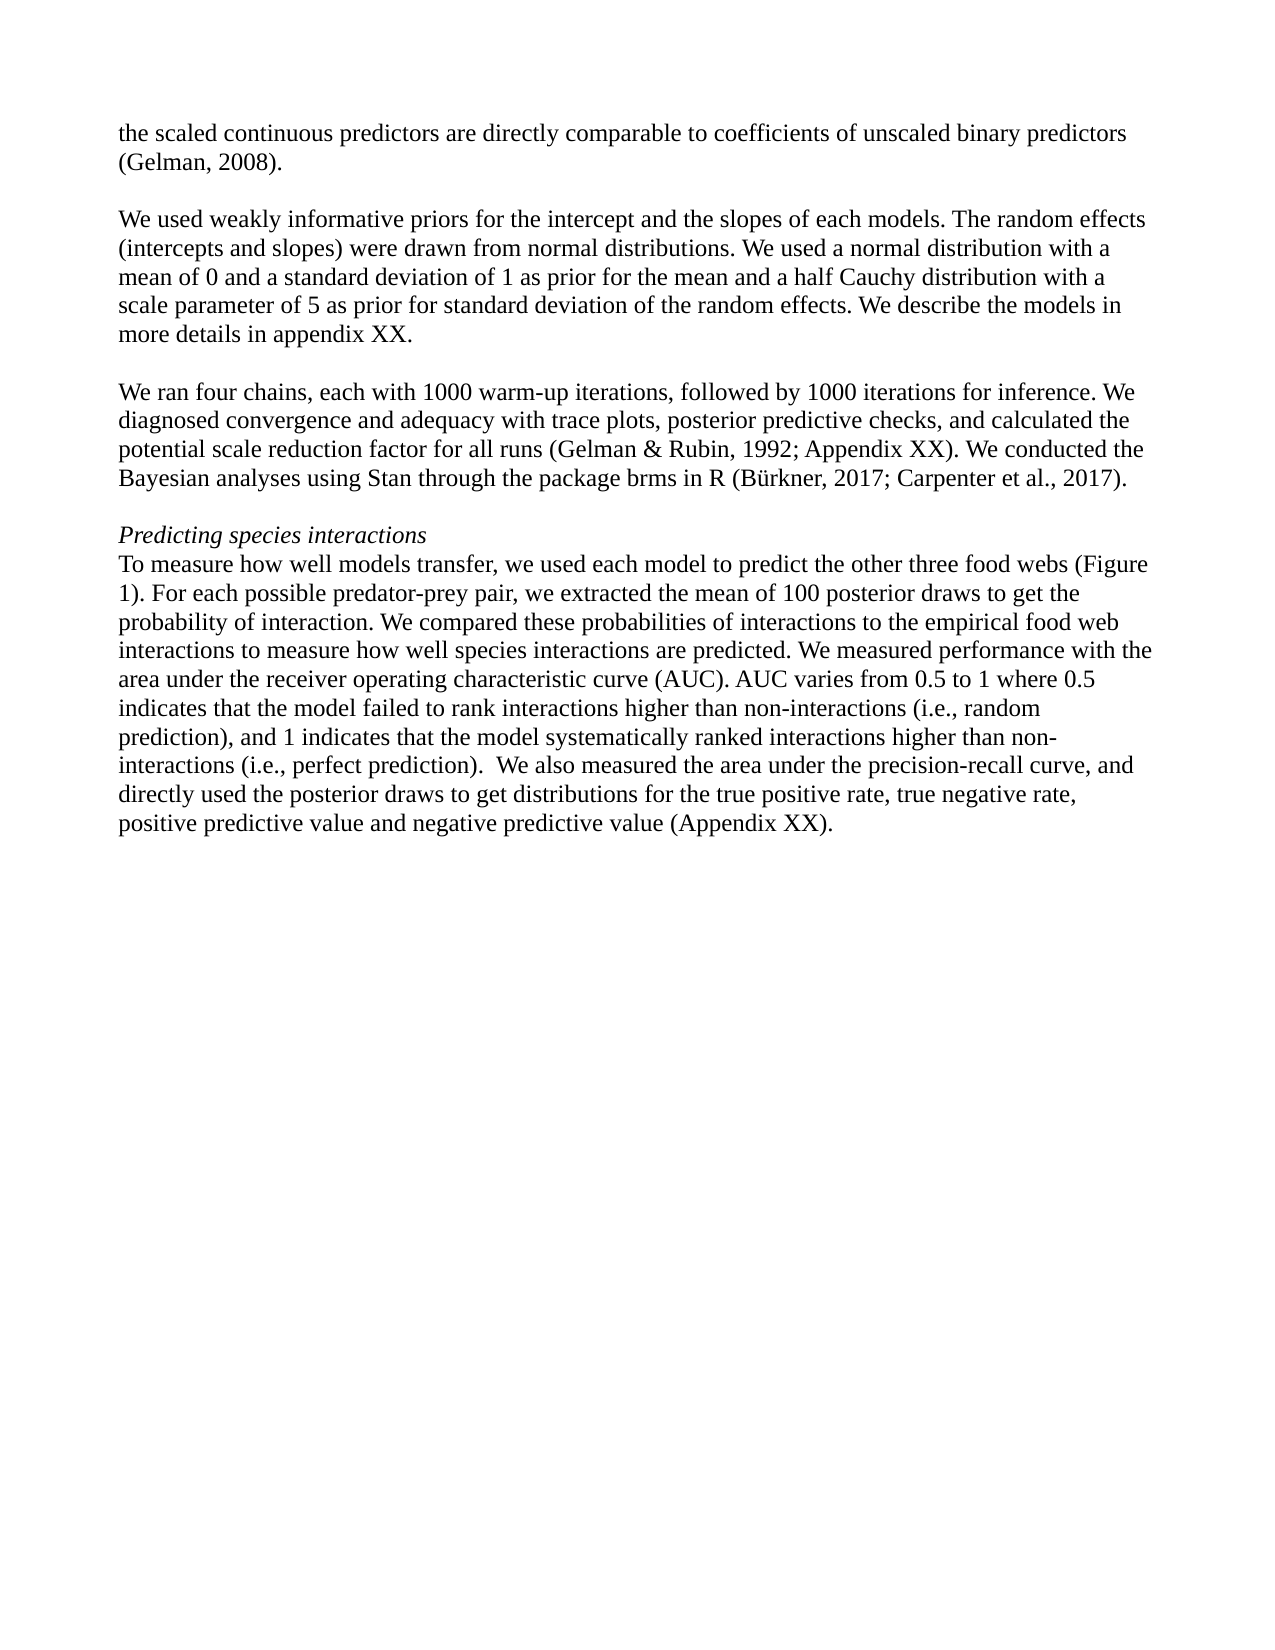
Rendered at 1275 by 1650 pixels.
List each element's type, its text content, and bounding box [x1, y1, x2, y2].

text We used weakly informative priors for the intercept and the slopes of each models. The random effects (intercepts and slopes) were drawn from normal distributions. We used a normal distribution with a mean of 0 and a standard deviation of 1 as prior for the mean and a half Cauchy distribution with a scale parameter of 5 as prior for standard deviation of the random effects. We describe the models in more details in appendix XX. [118, 204, 1157, 348]
text the scaled continuous predictors are directly comparable to coefficients of unscaled binary predictors (Gelman, 2008). [118, 118, 1157, 176]
text To measure how well models transfer, we used each model to predict the other three food webs (Figure 1). For each possible predator-prey pair, we extracted the mean of 100 posterior draws to get the probability of interaction. We compared these probabilities of interactions to the empirical food web interactions to measure how well species interactions are predicted. We measured performance with the area under the receiver operating characteristic curve (AUC). AUC varies from 0.5 to 1 where 0.5 indicates that the model failed to rank interactions higher than non-interactions (i.e., random prediction), and 1 indicates that the model systematically ranked interactions higher than non- interactions (i.e., perfect prediction). We also measured the area under the precision-recall curve, and directly used the posterior draws to get distributions for the true positive rate, true negative rate, positive predictive value and negative predictive value (Appendix XX). [118, 549, 1157, 837]
text We ran four chains, each with 1000 warm-up iterations, followed by 1000 iterations for inference. We diagnosed convergence and adequacy with trace plots, posterior predictive checks, and calculated the potential scale reduction factor for all runs (Gelman & Rubin, 1992; Appendix XX). We conducted the Bayesian analyses using Stan through the package brms in R (Bürkner, 2017; Carpenter et al., 2017). [118, 377, 1157, 492]
text Predicting species interactions [118, 521, 1157, 549]
